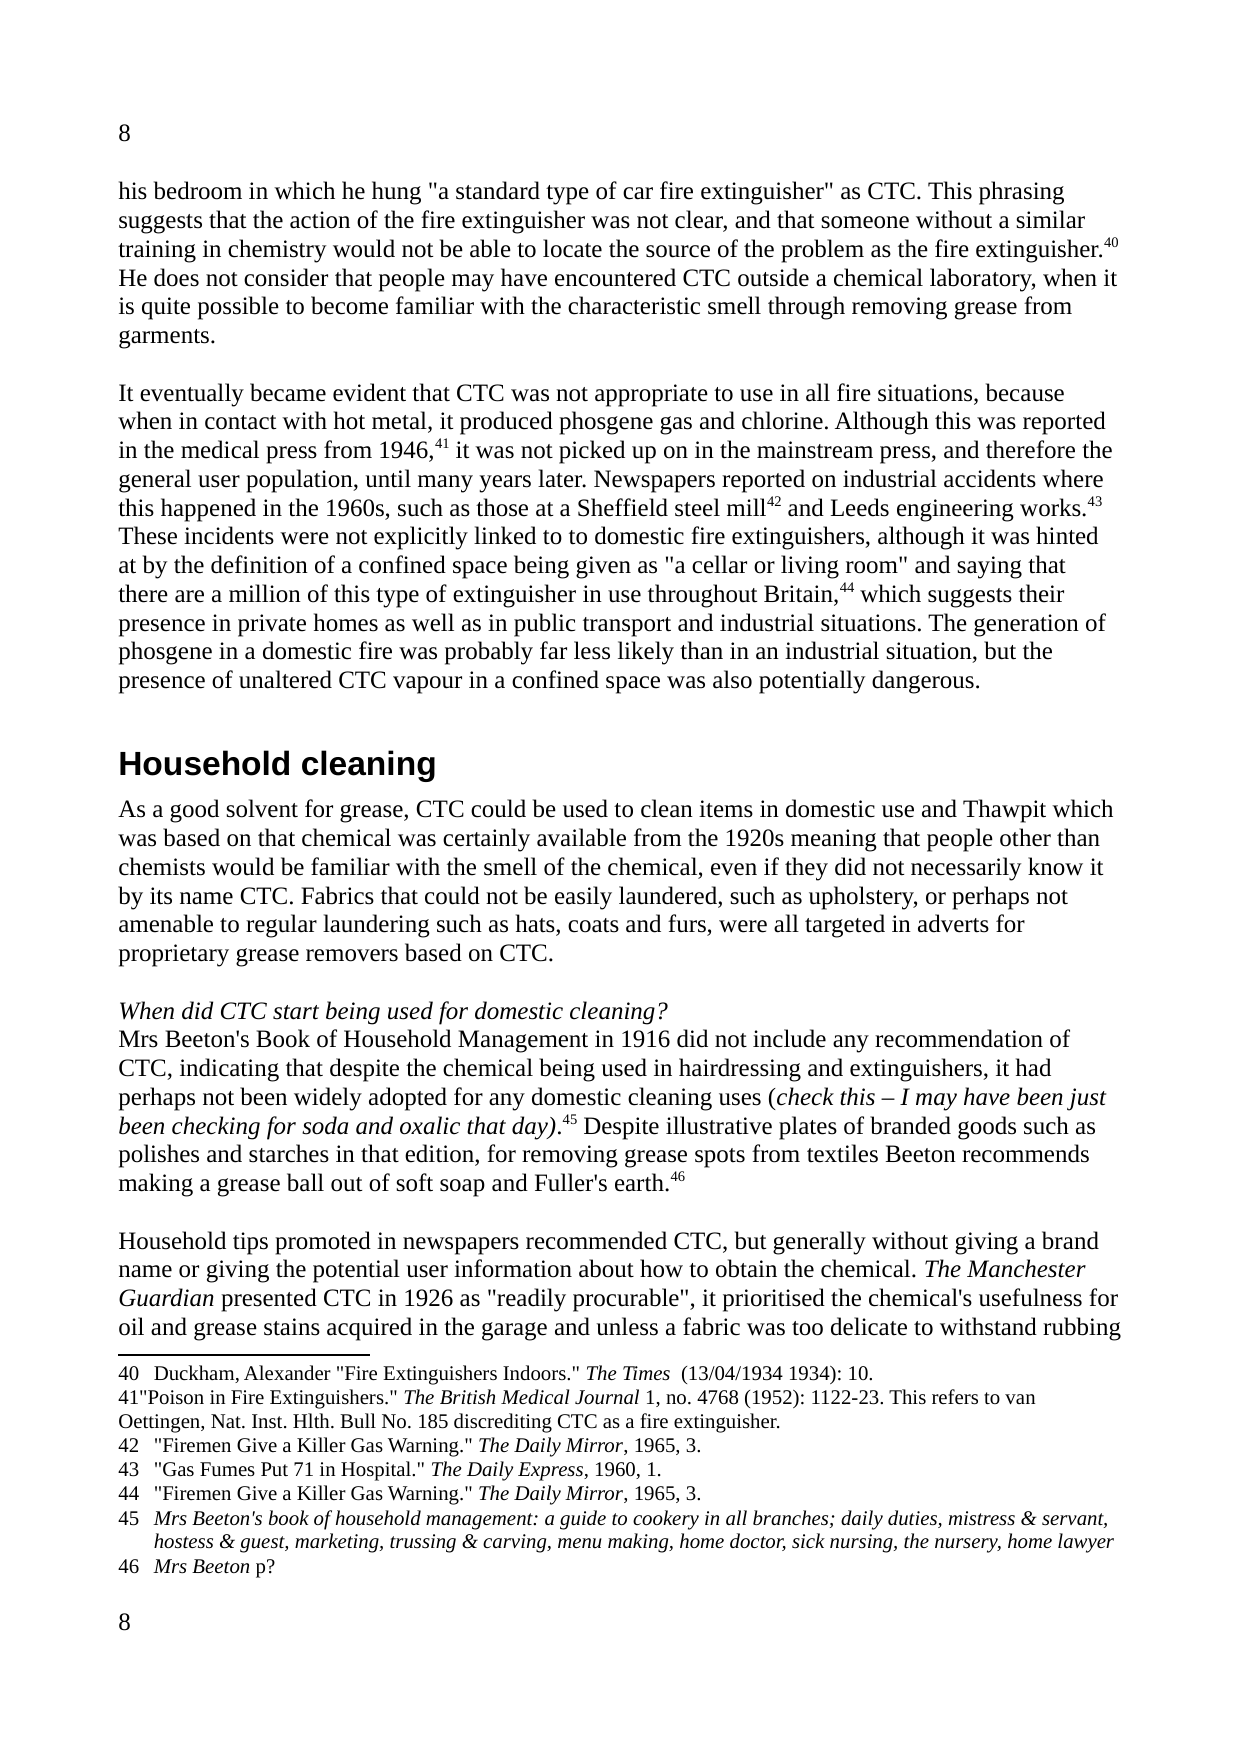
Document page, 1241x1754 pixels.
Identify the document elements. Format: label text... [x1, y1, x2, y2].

text It eventually became evident that CTC was not appropriate to use in all fire situations, because when in contact with hot metal, it produced phosgene gas and chlorine. Although this was reported in the medical press from 1946, it was not picked up on in the mainstream press, and therefore the general user population, until many years later. Newspapers reported on industrial accidents where this happened in the 1960s, such as those at a Sheffield steel mill and Leeds engineering works. These incidents were not explicitly linked to to domestic fire extinguishers, although it was hinted at by the definition of a confined space being given as "a cellar or living room" and saying that there are a million of this type of extinguisher in use throughout Britain, which suggests their presence in private homes as well as in public transport and industrial situations. The generation of phosgene in a domestic fire was probably far less likely than in an industrial situation, but the presence of unaltered CTC vapour in a confined space was also potentially dangerous. [118, 378, 1122, 694]
text Mrs Beeton p? [118, 1553, 1122, 1578]
text When did CTC start being used for domestic cleaning? [118, 996, 1122, 1024]
subtitle Household cleaning [118, 743, 1122, 782]
text his bedroom in which he hung "a standard type of car fire extinguisher" as CTC. This phrasing suggests that the action of the fire extinguisher was not clear, and that someone without a similar training in chemistry would not be able to locate the source of the problem as the fire extinguisher. He does not consider that people may have encountered CTC outside a chemical laboratory, when it is quite possible to become familiar with the characteristic smell through removing grease from garments. [118, 176, 1122, 349]
text "Firemen Give a Killer Gas Warning." The Daily Mirror, 1965, 3. [118, 1433, 1122, 1457]
text Duckham, Alexander "Fire Extinguishers Indoors." The Times (13/04/1934 1934): 10. [118, 1361, 1122, 1385]
text "Firemen Give a Killer Gas Warning." The Daily Mirror, 1965, 3. [118, 1481, 1122, 1505]
text Mrs Beeton's Book of Household Management in 1916 did not include any recommendation of CTC, indicating that despite the chemical being used in hairdressing and extinguishers, it had perhaps not been widely adopted for any domestic cleaning uses (check this – I may have been just been checking for soda and oxalic that day). Despite illustrative plates of branded goods such as polishes and starches in that edition, for removing grease spots from textiles Beeton recommends making a grease ball out of soft soap and Fuller's earth. [118, 1024, 1122, 1197]
text Household tips promoted in newspapers recommended CTC, but generally without giving a brand name or giving the potential user information about how to obtain the chemical. The Manchester Guardian presented CTC in 1926 as "readily procurable", it prioritised the chemical's usefulness for oil and grease stains acquired in the garage and unless a fabric was too delicate to withstand rubbing [118, 1226, 1122, 1341]
text "Poison in Fire Extinguishers." The British Medical Journal 1, no. 4768 (1952): 1122-23. This refers to van Oettingen, Nat. Inst. Hlth. Bull No. 185 discrediting CTC as a fire extinguisher. [118, 1385, 1122, 1433]
text "Gas Fumes Put 71 in Hospital." The Daily Express, 1960, 1. [118, 1457, 1122, 1481]
text Mrs Beeton's book of household management: a guide to cookery in all branches; daily duties, mistress & servant, hostess & guest, marketing, trussing & carving, menu making, home doctor, sick nursing, the nursery, home lawyer [118, 1505, 1122, 1553]
text As a good solvent for grease, CTC could be used to clean items in domestic use and Thawpit which was based on that chemical was certainly available from the 1920s meaning that people other than chemists would be familiar with the smell of the chemical, even if they did not necessarily know it by its name CTC. Fabrics that could not be easily laundered, such as upholstery, or perhaps not amenable to regular laundering such as hats, coats and furs, were all targeted in adverts for proprietary grease removers based on CTC. [118, 794, 1122, 967]
